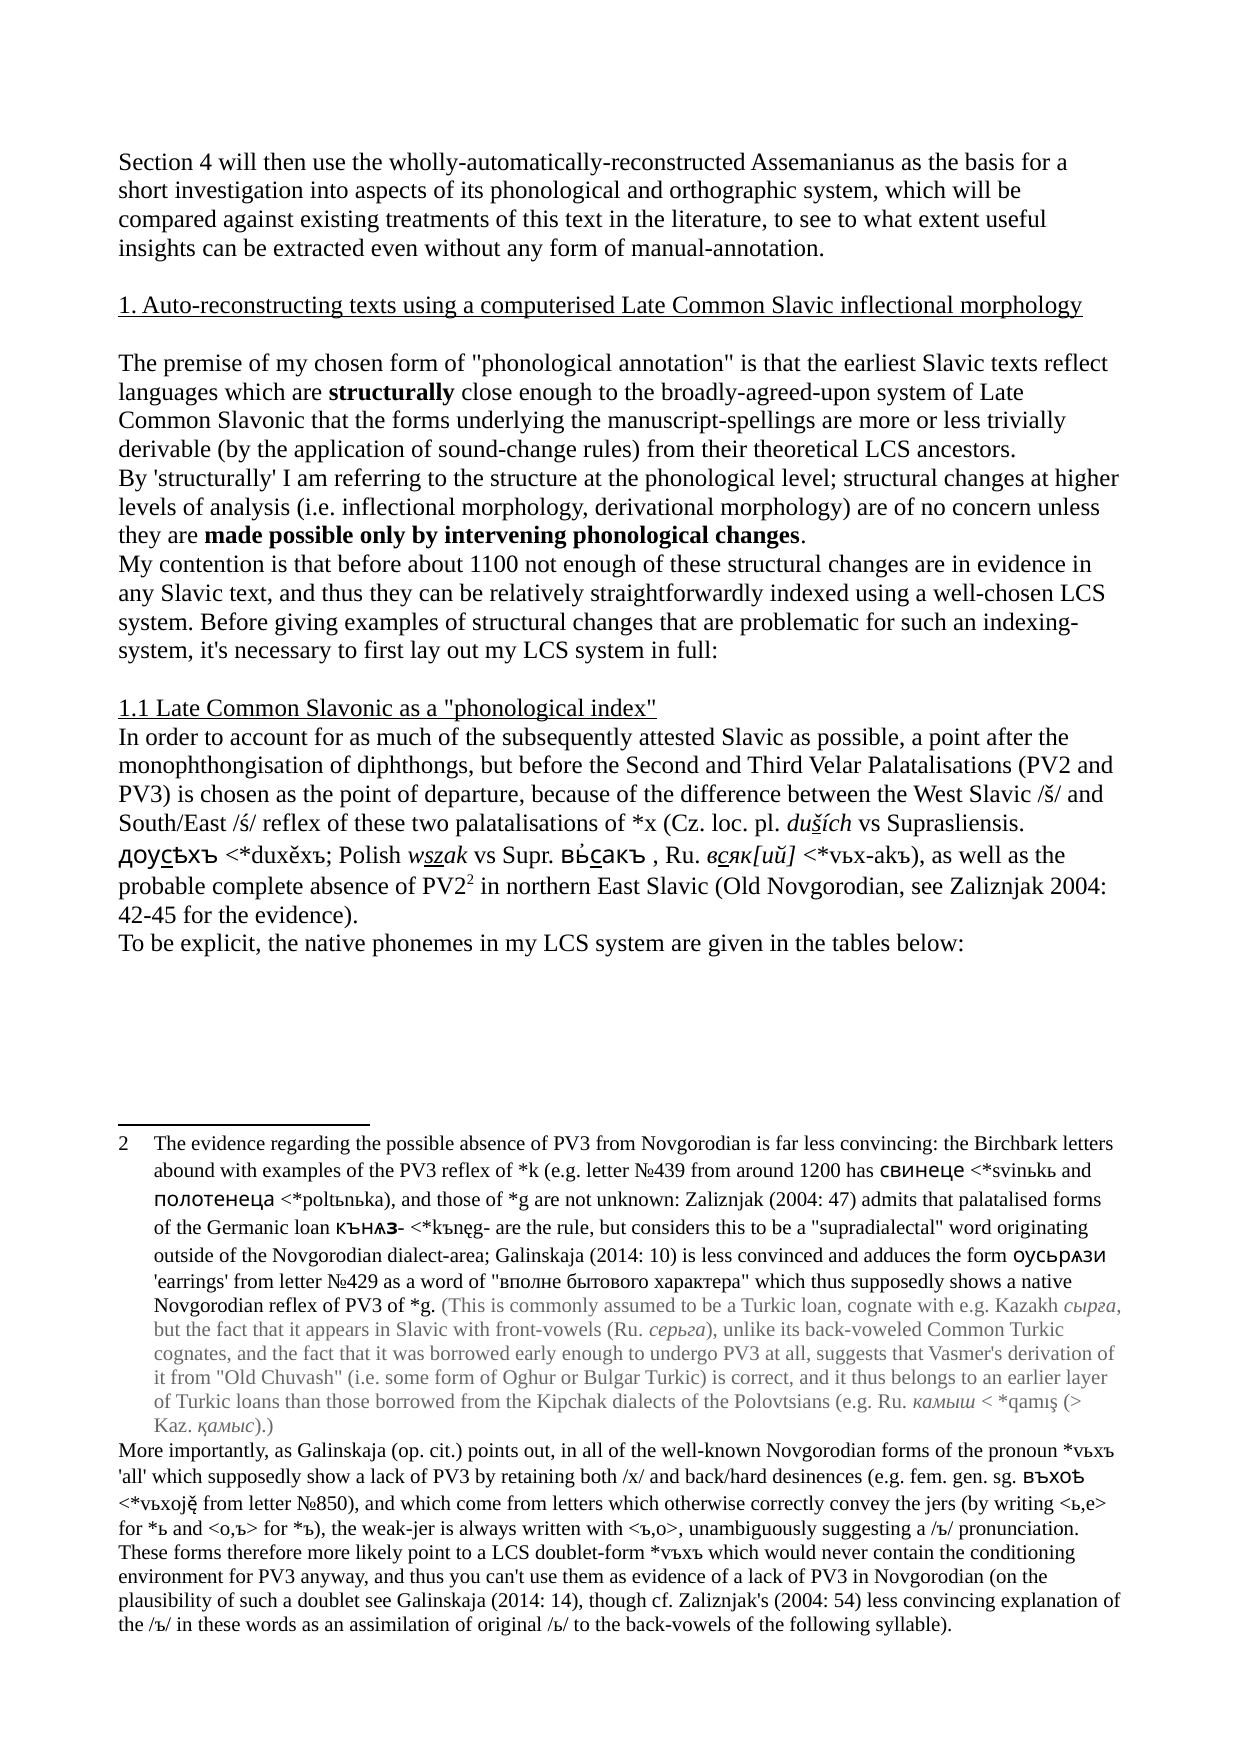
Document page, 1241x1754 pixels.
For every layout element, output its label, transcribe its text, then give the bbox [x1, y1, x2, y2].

text The evidence regarding the possible absence of PV3 from Novgorodian is far less convincing: the Birchbark letters abound with examples of the PV3 reflex of *k (e.g. letter №439 from around 1200 has свинеце <*svinьkь and полотенеца <*poltьnьka), and those of *g are not unknown: Zaliznjak (2004: 47) admits that palatalised forms of the Germanic loan кънѧз‑ <*kъnęg‑ are the rule, but considers this to be a "supradialectal" word originating outside of the Novgorodian dialect-area; Galinskaja (2014: 10) is less convinced and adduces the form оусьрѧзи 'earrings' from letter №429 as a word of "вполне бытового характера" which thus supposedly shows a native Novgorodian reflex of PV3 of *g. (This is commonly assumed to be a Turkic loan, cognate with e.g. Kazakh сырға, but the fact that it appears in Slavic with front-vowels (Ru. серьга), unlike its back-voweled Common Turkic cognates, and the fact that it was borrowed early enough to undergo PV3 at all, suggests that Vasmer's derivation of it from "Old Chuvash" (i.e. some form of Oghur or Bulgar Turkic) is correct, and it thus belongs to an earlier layer of Turkic loans than those borrowed from the Kipchak dialects of the Polovtsians (e.g. Ru. камыш < *qamış (> Kaz. қамыс).) [118, 1131, 1122, 1437]
text By 'structurally' I am referring to the structure at the phonological level; structural changes at higher levels of analysis (i.e. inflectional morphology, derivational morphology) are of no concern unless they are made possible only by intervening phonological changes. [118, 463, 1122, 549]
text More importantly, as Galinskaja (op. cit.) points out, in all of the well-known Novgorodian forms of the pronoun *vьxъ 'all' which supposedly show a lack of PV3 by retaining both /x/ and back/hard desinences (e.g. fem. gen. sg. въхоѣ <*vьxoję̌ from letter №850), and which come from letters which otherwise correctly convey the jers (by writing <ь,е> for *ь and <о,ъ> for *ъ), the weak-jer is always written with <ъ,о>, unambiguously suggesting a /ъ/ pronunciation. These forms therefore more likely point to a LCS doublet-form *vъxъ which would never contain the conditioning environment for PV3 anyway, and thus you can't use them as evidence of a lack of PV3 in Novgorodian (on the plausibility of such a doublet see Galinskaja (2014: 14), though cf. Zaliznjak's (2004: 54) less convincing explanation of the /ъ/ in these words as an assimilation of original /ь/ to the back-vowels of the following syllable). [118, 1437, 1122, 1636]
text The premise of my chosen form of "phonological annotation" is that the earliest Slavic texts reflect languages which are structurally close enough to the broadly-agreed-upon system of Late Common Slavonic that the forms underlying the manuscript-spellings are more or less trivially derivable (by the application of sound-change rules) from their theoretical LCS ancestors. [118, 348, 1122, 463]
text 1. Auto-reconstructing texts using a computerised Late Common Slavic inflectional morphology [118, 291, 1122, 319]
text In order to account for as much of the subsequently attested Slavic as possible, a point after the monophthongisation of diphthongs, but before the Second and Third Velar Palatalisations (PV2 and PV3) is chosen as the point of departure, because of the difference between the West Slavic /š/ and South/East /ś/ reflex of these two palatalisations of *x (Cz. loc. pl. duších vs Suprasliensis. доусѣхъ <*duxěxъ; Polish wszak vs Supr. вь҆сакъ , Ru. всяк[ий] <*vьx‑akъ), as well as the probable complete absence of PV2 in northern East Slavic (Old Novgorodian, see Zaliznjak 2004: 42-45 for the evidence). To be explicit, the native phonemes in my LCS system are given in the tables below: [118, 722, 1122, 957]
text 1.1 Late Common Slavonic as a "phonological index" [118, 693, 1122, 722]
text My contention is that before about 1100 not enough of these structural changes are in evidence in any Slavic text, and thus they can be relatively straightforwardly indexed using a well-chosen LCS system. Before giving examples of structural changes that are problematic for such an indexing-system, it's necessary to first lay out my LCS system in full: [118, 549, 1122, 664]
text Section 4 will then use the wholly-automatically-reconstructed Assemanianus as the basis for a short investigation into aspects of its phonological and orthographic system, which will be compared against existing treatments of this text in the literature, to see to what extent useful insights can be extracted even without any form of manual-annotation. [118, 147, 1122, 262]
